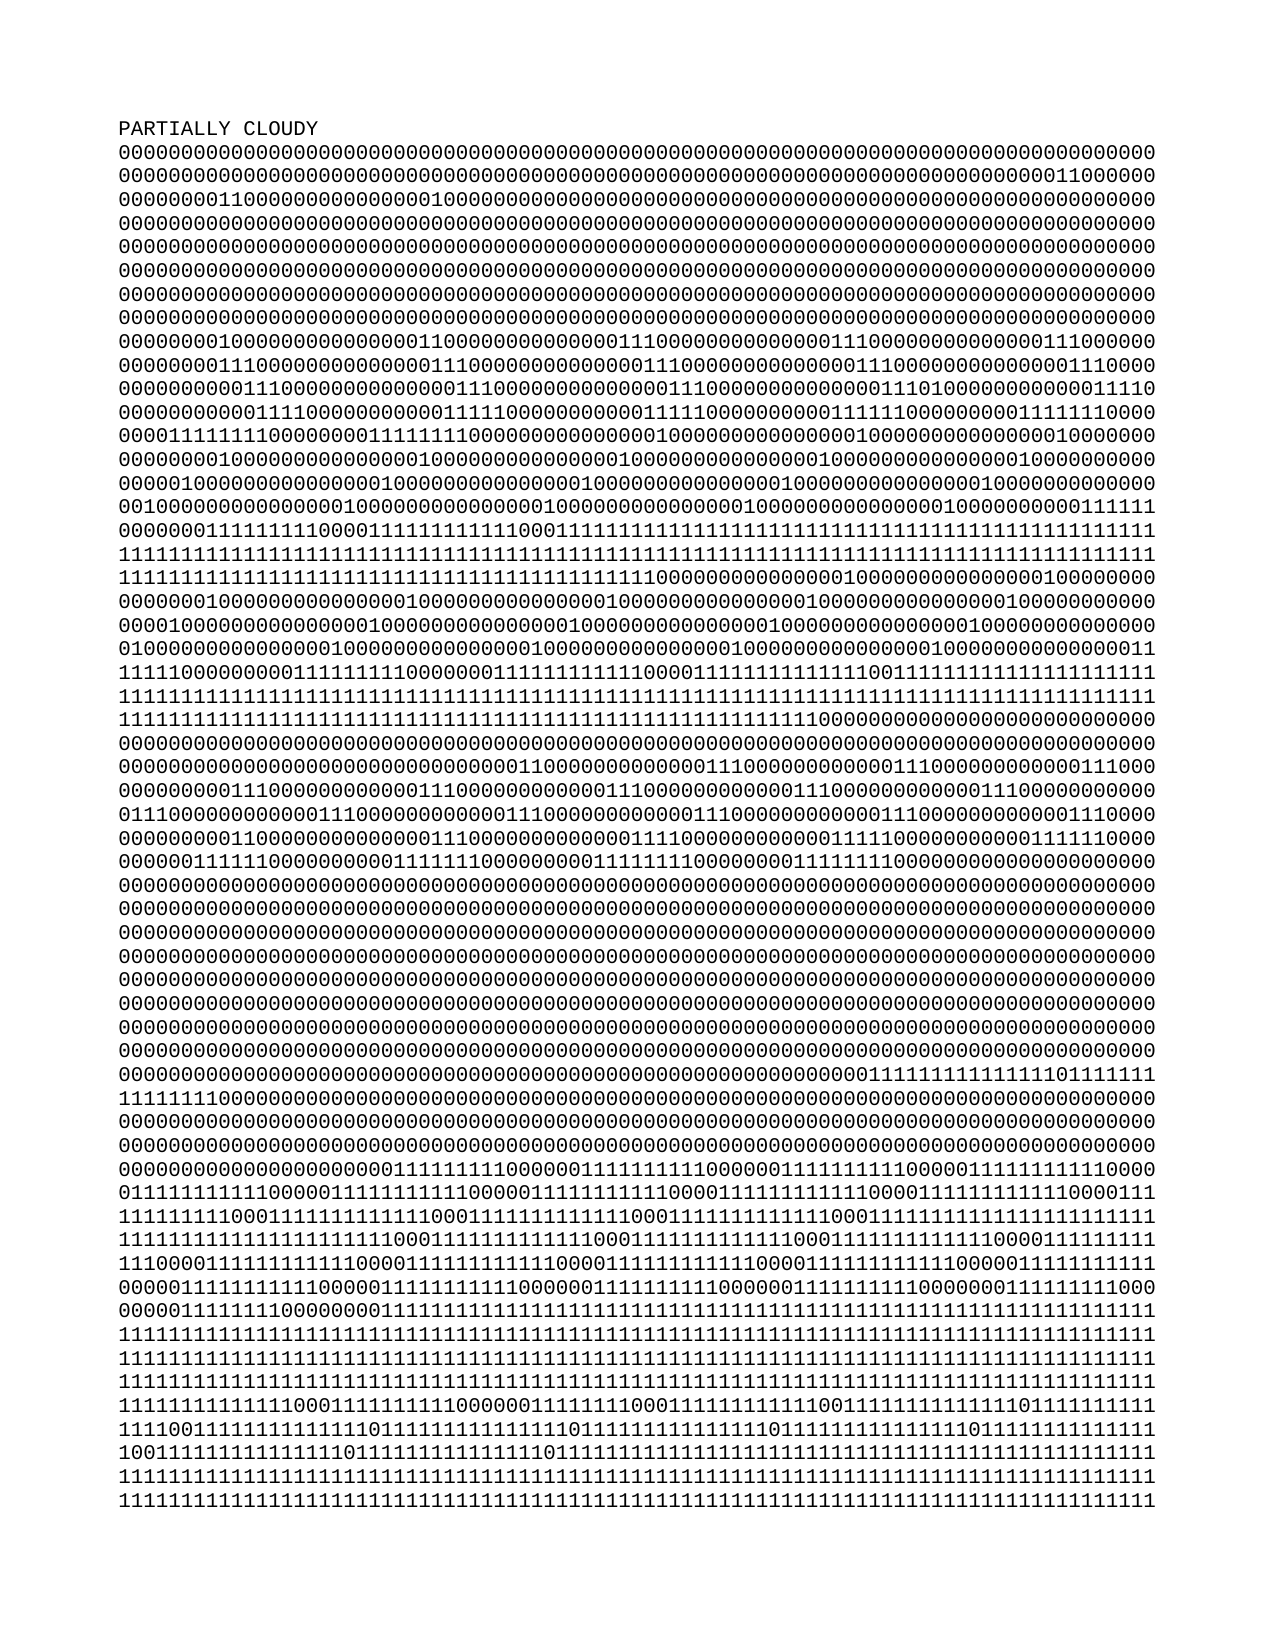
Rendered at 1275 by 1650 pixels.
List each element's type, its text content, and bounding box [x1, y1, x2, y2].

text 00000000000000000000000000000000000000000000000000000000000000000000000000000000000000000000000000000000000000000000000000000000000000000000000000000000000000110000000000000011000000000000000100000000000000000000000000000000000000000000000000000000000000000000000000000000000000000000000000000000000000000000000000000000000000000000000000000000000000000000000000000000000000000000000000000000000000000000000000000000000000000000000000000000000000000000000000000000000000000000000000000000000000000000000000000000000000000000000000000000000000000000000000000000000000000000000000000000000000000000000000000000000000000000000000000000000000000000000000000000000000000000000010000000000000001100000000000000111000000000000001110000000000000011100000000000000111000000000000001110000000000000011100000000000000111000000000000001110000000000000011100000000000000111000000000000001110000000000000011101000000000000111100000000000011110000000000011111000000000001111100000000001111110000000001111111000000001111111100000000111111110000000000000001000000000000000100000000000000010000000000000001000000000000000100000000000000010000000000000001000000000000000100000000000000010000000000000001000000000000000100000000000000010000000000000001000000000000000100000000000000010000000000000001000000000000000100000000000000010000000000111111000000011111111100001111111111110001111111111111111111111111111111111111111111111111111111111111111111111111111111111111111111111111111111111111111111111111111111111111111111111111111111111111111111111111111110000000000000001000000000000000100000000000000010000000000000001000000000000000100000000000000010000000000000001000000000000000100000000000000010000000000000001000000000000000100000000000000010000000000000001000000000000000100000000000000010000000000000001000000000000000100000000000000011111110000000001111111110000000111111111111000011111111111111001111111111111111111111111111111111111111111111111111111111111111111111111111111111111111111111111111111111111111111111111111111111111111111111111111111111111111000000000000000000000000000000000000000000000000000000000000000000000000000000000000000000000000000000000000000000000000000000000000000000000011000000000000011100000000000011100000000000011100000000000011100000000000011100000000000011100000000000011100000000000011100000000000011100000000000011100000000000011100000000000011100000000000011100000000000011100000000000001100000000000000111000000000000011110000000000001111100000000000111111000000000011111100000000001111111000000000111111110000000011111111000000000000000000000000000000000000000000000000000000000000000000000000000000000000000000000000000000000000000000000000000000000000000000000000000000000000000000000000000000000000000000000000000000000000000000000000000000000000000000000000000000000000000000000000000000000000000000000000000000000000000000000000000000000000000000000000000000000000000000000000000000000000000000000000000000000000000000000000000000000000000000000000000000000000000000000000000000000000000000000000000000000000000000000000000000000000000000000000000000000000000000000000000000000000000000000000000000000000000000000000000000000000000000000000000000000000000000000000000000000000000000000000000000000000000000000000000000000000000000000000000000000000000000000000011111111111111101111111111111110000000000000000000000000000000000000000000000000000000000000000000000000000000000000000000000000000000000000000000000000000000000000000000000000000000000000000000000000000000000000000000000000000000000000000000000000000000000000000000000000000000000000000000000011111111100000011111111110000001111111111000001111111111100000111111111110000011111111111000001111111111100001111111111110000111111111111000011111111111100011111111111110001111111111111000111111111111100011111111111111111111111111111111111111111111100011111111111110001111111111111000111111111111100001111111111110000111111111111000011111111111100001111111111110000111111111111000001111111111100000111111111110000011111111111000000111111111100000011111111110000000111111111000000001111111100000000111111111111111111111111111111111111111111111111111111111111111111111111111111111111111111111111111111111111111111111111111111111111111111111111111111111111111111111111111111111111111111111111111111111111111111111111111111111111111111111111111111111111111111111111111111111111111111111111111111111111111111111111111111111111100011111111110000001111111100011111111111100111111111111110111111111111110011111111111111011111111111111101111111111111110111111111111111011111111111111100111111111111111011111111111111101111111111111111111111111111111111111111111111111111111111111111111111111111111111111111111111111111111111111111111111111111111111111111111111111111111111111111111111111111111111111111111111111111111111111111111111 [118, 142, 1157, 1513]
text PARTIALLY CLOUDY [118, 118, 1157, 142]
